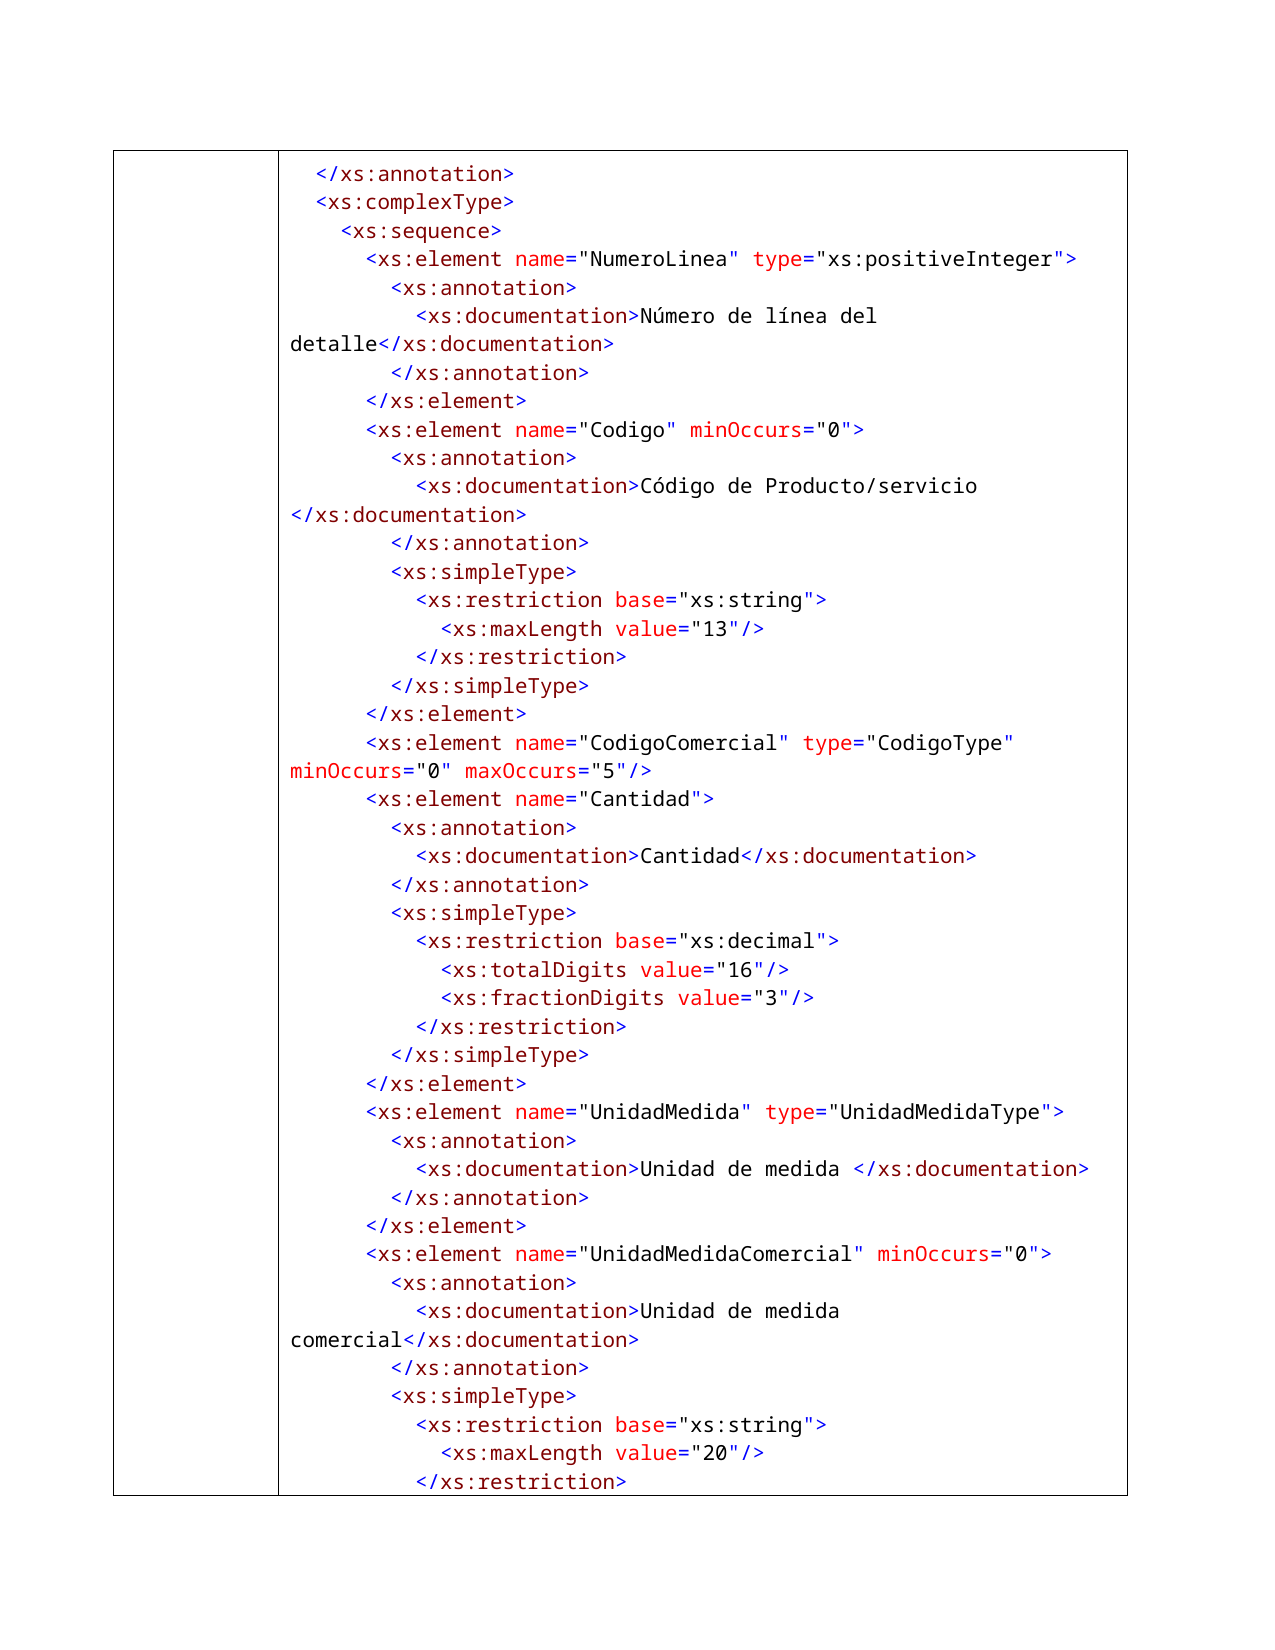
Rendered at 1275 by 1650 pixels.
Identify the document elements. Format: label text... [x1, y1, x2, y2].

table_cell [114, 151, 278, 1495]
table_cell </xs:annotation> <xs:complexType> <xs:sequence> <xs:element name="NumeroLinea" type="xs:positiveInteger"> <xs:annotation> <xs:documentation>Número de línea del detalle</xs:documentation> </xs:annotation> </xs:element> <xs:element name="Codigo" minOccurs="0"> <xs:annotation> <xs:documentation>Código de Producto/servicio </xs:documentation> </xs:annotation> <xs:simpleType> <xs:restriction base="xs:string"> <xs:maxLength value="13"/> </xs:restriction> </xs:simpleType> </xs:element> <xs:element name="CodigoComercial" type="CodigoType" minOccurs="0" maxOccurs="5"/> <xs:element name="Cantidad"> <xs:annotation> <xs:documentation>Cantidad</xs:documentation> </xs:annotation> <xs:simpleType> <xs:restriction base="xs:decimal"> <xs:totalDigits value="16"/> <xs:fractionDigits value="3"/> </xs:restriction> </xs:simpleType> </xs:element> <xs:element name="UnidadMedida" type="UnidadMedidaType"> <xs:annotation> <xs:documentation>Unidad de medida </xs:documentation> </xs:annotation> </xs:element> <xs:element name="UnidadMedidaComercial" minOccurs="0"> <xs:annotation> <xs:documentation>Unidad de medida comercial</xs:documentation> </xs:annotation> <xs:simpleType> <xs:restriction base="xs:string"> <xs:maxLength value="20"/> </xs:restriction> [279, 151, 1127, 1495]
